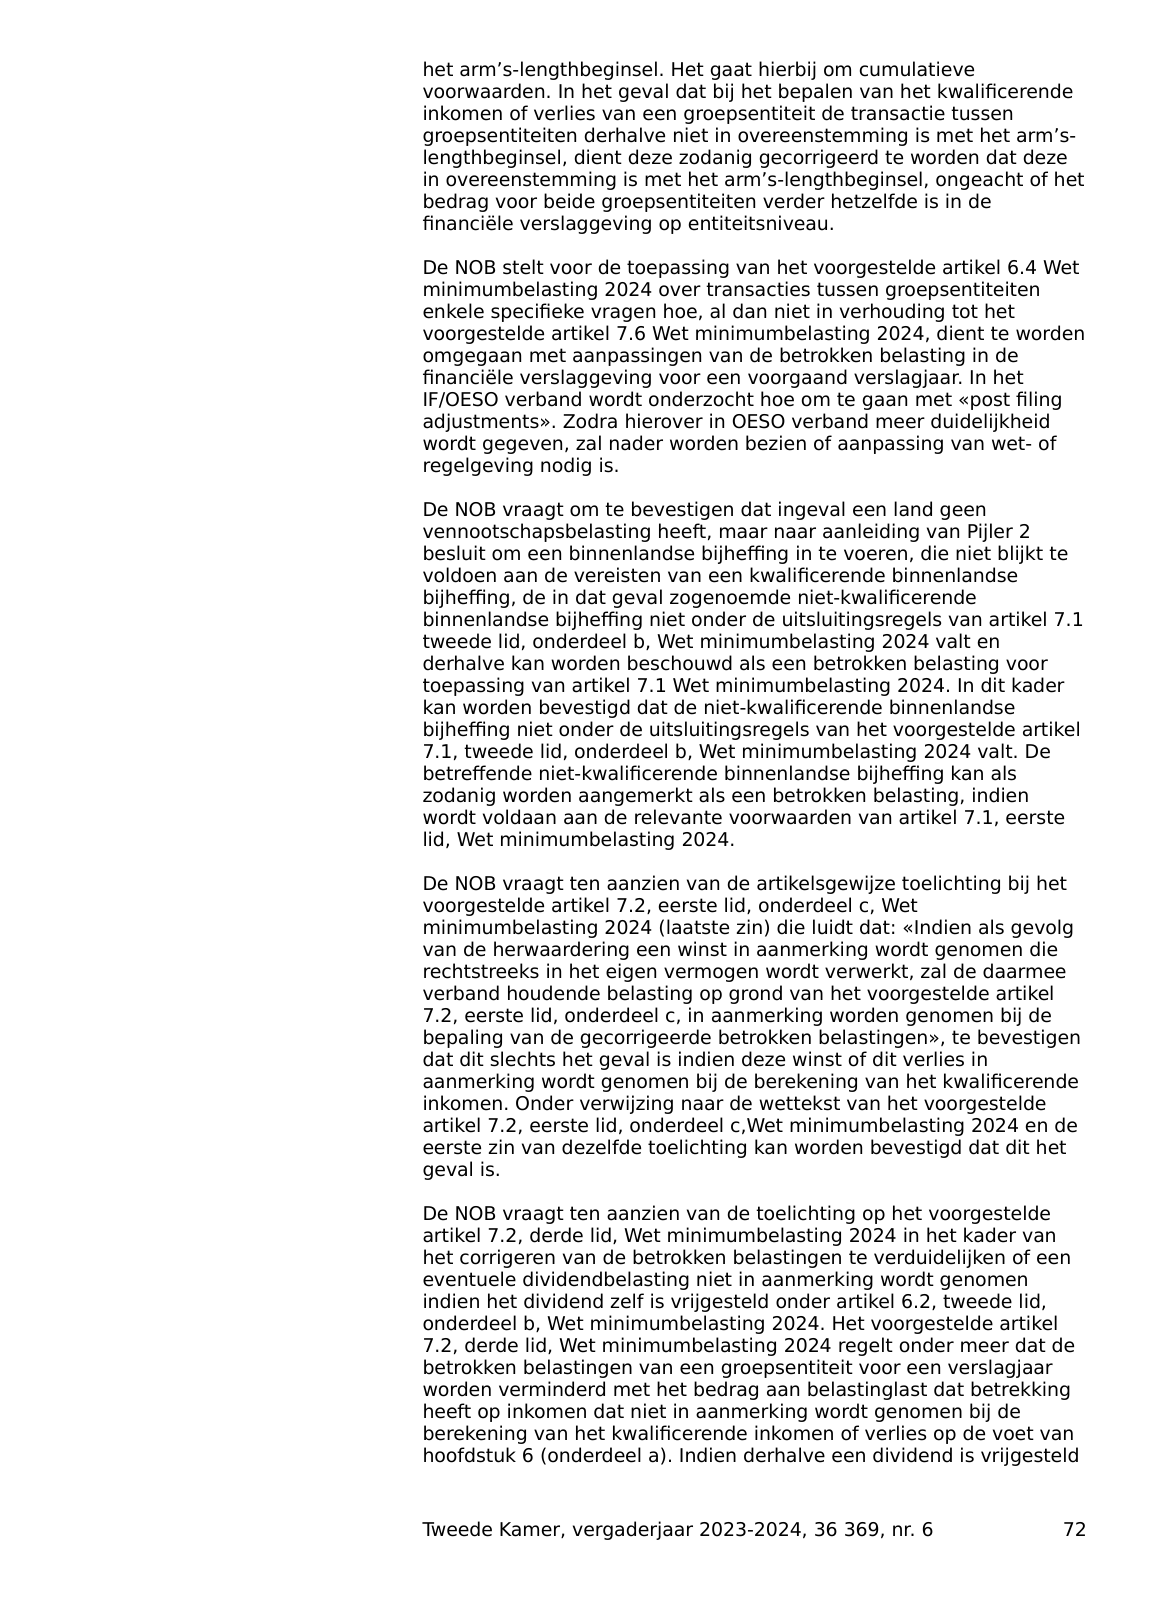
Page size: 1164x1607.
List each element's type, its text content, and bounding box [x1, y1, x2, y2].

text het arm’s-lengthbeginsel. Het gaat hierbij om cumulatieve voorwaarden. In het geval dat bij het bepalen van het kwalificerende inkomen of verlies van een groepsentiteit de transactie tussen groepsentiteiten derhalve niet in overeenstemming is met het arm’s-lengthbeginsel, dient deze zodanig gecorrigeerd te worden dat deze in overeenstemming is met het arm’s-lengthbeginsel, ongeacht of het bedrag voor beide groepsentiteiten verder hetzelfde is in de financiële verslaggeving op entiteitsniveau. [422, 59, 1087, 235]
text De NOB vraagt ten aanzien van de artikelsgewijze toelichting bij het voorgestelde artikel 7.2, eerste lid, onderdeel c, Wet minimumbelasting 2024 (laatste zin) die luidt dat: «Indien als gevolg van de herwaardering een winst in aanmerking wordt genomen die rechtstreeks in het eigen vermogen wordt verwerkt, zal de daarmee verband houdende belasting op grond van het voorgestelde artikel 7.2, eerste lid, onderdeel c, in aanmerking worden genomen bij de bepaling van de gecorrigeerde betrokken belastingen», te bevestigen dat dit slechts het geval is indien deze winst of dit verlies in aanmerking wordt genomen bij de berekening van het kwalificerende inkomen. Onder verwijzing naar de wettekst van het voorgestelde artikel 7.2, eerste lid, onderdeel c,Wet minimumbelasting 2024 en de eerste zin van dezelfde toelichting kan worden bevestigd dat dit het geval is. [422, 873, 1087, 1181]
text De NOB vraagt ten aanzien van de toelichting op het voorgestelde artikel 7.2, derde lid, Wet minimumbelasting 2024 in het kader van het corrigeren van de betrokken belastingen te verduidelijken of een eventuele dividendbelasting niet in aanmerking wordt genomen indien het dividend zelf is vrijgesteld onder artikel 6.2, tweede lid, onderdeel b, Wet minimumbelasting 2024. Het voorgestelde artikel 7.2, derde lid, Wet minimumbelasting 2024 regelt onder meer dat de betrokken belastingen van een groepsentiteit voor een verslagjaar worden verminderd met het bedrag aan belastinglast dat betrekking heeft op inkomen dat niet in aanmerking wordt genomen bij de berekening van het kwalificerende inkomen of verlies op de voet van hoofdstuk 6 (onderdeel a). Indien derhalve een dividend is vrijgesteld [422, 1203, 1087, 1467]
text De NOB vraagt om te bevestigen dat ingeval een land geen vennootschapsbelasting heeft, maar naar aanleiding van Pijler 2 besluit om een binnenlandse bijheffing in te voeren, die niet blijkt te voldoen aan de vereisten van een kwalificerende binnenlandse bijheffing, de in dat geval zogenoemde niet-kwalificerende binnenlandse bijheffing niet onder de uitsluitingsregels van artikel 7.1 tweede lid, onderdeel b, Wet minimumbelasting 2024 valt en derhalve kan worden beschouwd als een betrokken belasting voor toepassing van artikel 7.1 Wet minimumbelasting 2024. In dit kader kan worden bevestigd dat de niet-kwalificerende binnenlandse bijheffing niet onder de uitsluitingsregels van het voorgestelde artikel 7.1, tweede lid, onderdeel b, Wet minimumbelasting 2024 valt. De betreffende niet-kwalificerende binnenlandse bijheffing kan als zodanig worden aangemerkt als een betrokken belasting, indien wordt voldaan aan de relevante voorwaarden van artikel 7.1, eerste lid, Wet minimumbelasting 2024. [422, 499, 1087, 851]
text De NOB stelt voor de toepassing van het voorgestelde artikel 6.4 Wet minimumbelasting 2024 over transacties tussen groepsentiteiten enkele specifieke vragen hoe, al dan niet in verhouding tot het voorgestelde artikel 7.6 Wet minimumbelasting 2024, dient te worden omgegaan met aanpassingen van de betrokken belasting in de financiële verslaggeving voor een voorgaand verslagjaar. In het IF/OESO verband wordt onderzocht hoe om te gaan met «post filing adjustments». Zodra hierover in OESO verband meer duidelijkheid wordt gegeven, zal nader worden bezien of aanpassing van wet- of regelgeving nodig is. [422, 257, 1087, 477]
